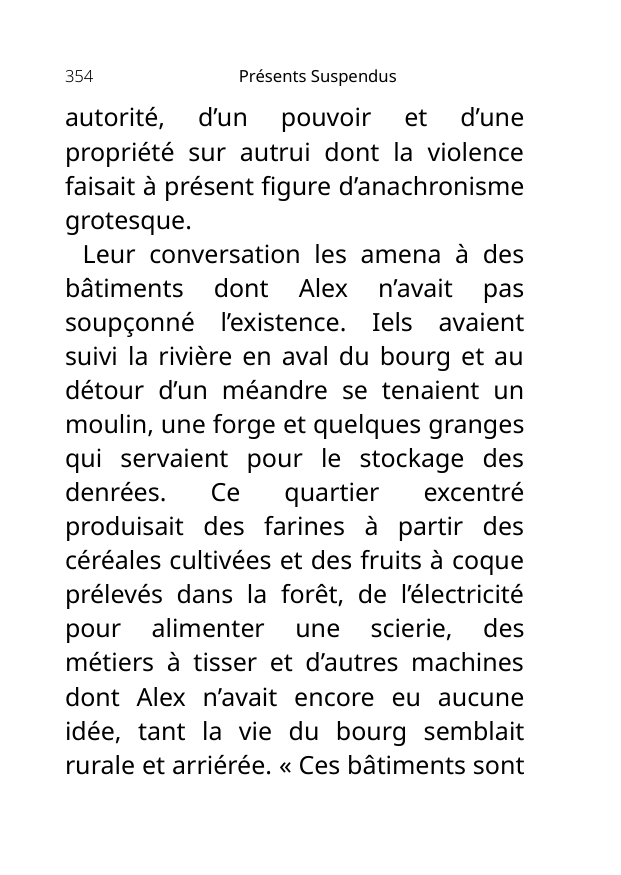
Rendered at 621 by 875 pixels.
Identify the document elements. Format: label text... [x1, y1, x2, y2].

text Leur conversation les amena à des bâtiments dont Alex n’avait pas soupçonné l’existence. Iels avaient suivi la rivière en aval du bourg et au détour d’un méandre se tenaient un moulin, une forge et quelques granges qui servaient pour le stockage des denrées. Ce quartier excentré produisait des farines à partir des céréales cultivées et des fruits à coque prélevés dans la forêt, de l’électricité pour alimenter une scierie, des métiers à tisser et d’autres machines dont Alex n’avait encore eu aucune idée, tant la vie du bourg semblait rurale et arriérée. « Ces bâtiments sont [65, 236, 524, 781]
text autorité, d’un pouvoir et d’une propriété sur autrui dont la violence faisait à présent figure d’anachronisme grotesque. [65, 100, 524, 236]
